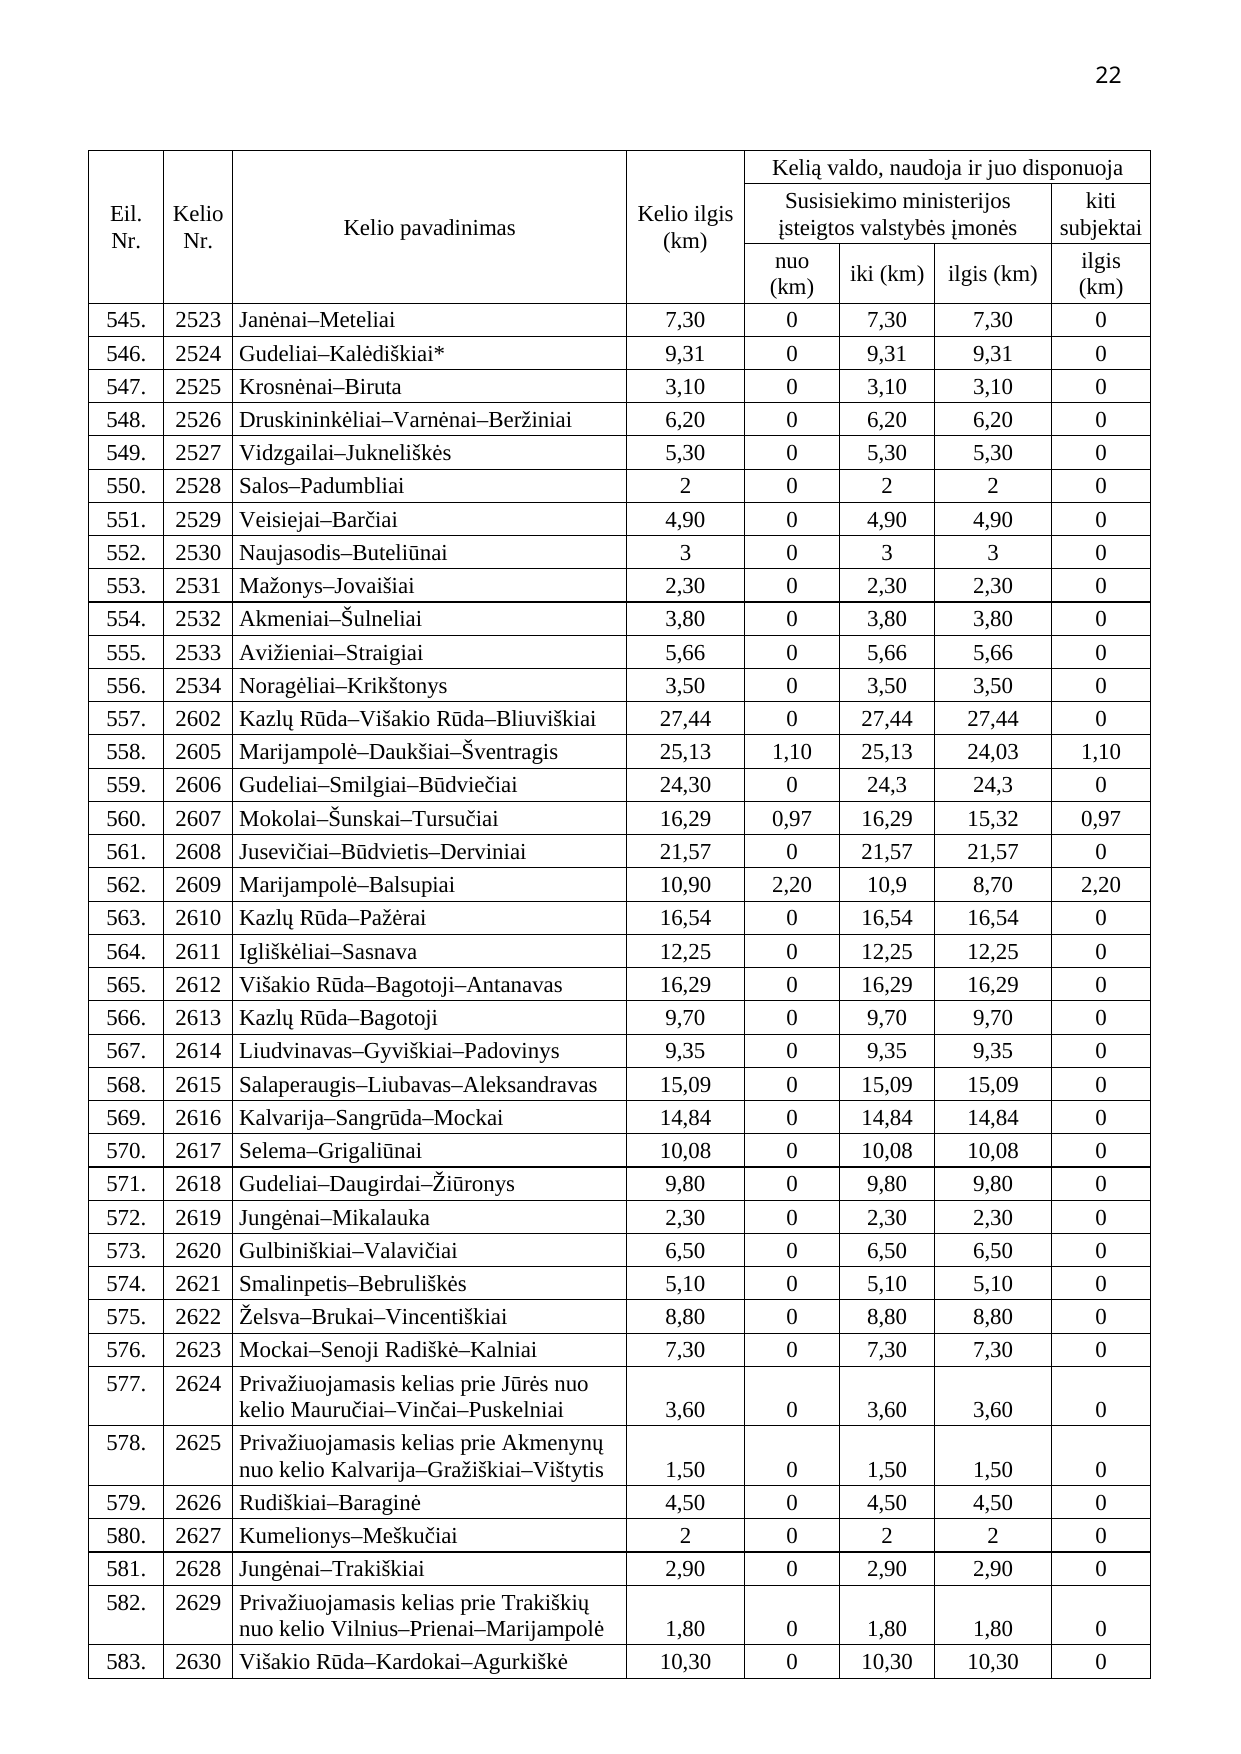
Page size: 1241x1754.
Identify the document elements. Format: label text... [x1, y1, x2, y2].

table_cell 3 [935, 536, 1051, 568]
table_cell 0 [1052, 304, 1150, 336]
table_cell 545. [89, 304, 163, 336]
table_cell 0 [745, 702, 839, 734]
table_cell 5,10 [935, 1267, 1051, 1299]
table_cell Krosnėnai–Biruta [233, 370, 626, 402]
table_cell 553. [89, 569, 163, 601]
table_cell 0 [1052, 603, 1150, 635]
table_cell 2624 [164, 1367, 232, 1425]
table_cell 2,30 [935, 1201, 1051, 1233]
table_cell 0 [745, 1267, 839, 1299]
table_cell 2 [840, 1519, 934, 1551]
table_cell 3 [840, 536, 934, 568]
table_cell 0 [1052, 1645, 1150, 1677]
table_cell 0 [745, 769, 839, 801]
table_cell 9,70 [935, 1001, 1051, 1033]
table_cell Jungėnai–Mikalauka [233, 1201, 626, 1233]
table_cell 0 [745, 1486, 839, 1518]
table_cell 2628 [164, 1553, 232, 1584]
table_cell 4,90 [935, 503, 1051, 535]
table_cell 9,70 [627, 1001, 744, 1033]
table_cell 0 [745, 304, 839, 336]
table_cell 0 [745, 935, 839, 967]
table_cell 0 [1052, 835, 1150, 867]
table_cell 0 [1052, 1334, 1150, 1366]
table_cell 546. [89, 337, 163, 369]
table_cell 2,90 [627, 1553, 744, 1584]
table_cell Kumelionys–Meškučiai [233, 1519, 626, 1551]
table_cell 25,13 [627, 735, 744, 768]
table_cell 2610 [164, 902, 232, 934]
table_cell Jungėnai–Trakiškiai [233, 1553, 626, 1584]
table_cell 581. [89, 1553, 163, 1584]
table_cell 2 [627, 1519, 744, 1551]
table_cell 2616 [164, 1101, 232, 1133]
table_cell 27,44 [627, 702, 744, 734]
table_cell Jusevičiai–Būdvietis–Derviniai [233, 835, 626, 867]
table_cell 0 [745, 1035, 839, 1067]
table_cell 557. [89, 702, 163, 734]
table_cell 577. [89, 1367, 163, 1425]
table_cell 4,90 [627, 503, 744, 535]
table_cell 1,10 [1052, 735, 1150, 768]
table_cell 3,50 [840, 669, 934, 701]
table_cell 0 [745, 1300, 839, 1332]
table_cell 5,10 [627, 1267, 744, 1299]
table_cell Gudeliai–Daugirdai–Žiūronys [233, 1168, 626, 1199]
table_cell 0 [1052, 503, 1150, 535]
table_cell 6,20 [840, 403, 934, 435]
table_cell 7,30 [627, 1334, 744, 1366]
table_cell Kazlų Rūda–Višakio Rūda–Bliuviškiai [233, 702, 626, 734]
table_cell 27,44 [840, 702, 934, 734]
table_cell 12,25 [840, 935, 934, 967]
table_cell 16,54 [840, 902, 934, 934]
table_cell 2622 [164, 1300, 232, 1332]
table_cell 16,54 [935, 902, 1051, 934]
table_cell 7,30 [935, 1334, 1051, 1366]
table_cell 2614 [164, 1035, 232, 1067]
table_cell 561. [89, 835, 163, 867]
table_cell 5,66 [935, 636, 1051, 668]
table_cell 0 [745, 503, 839, 535]
table_cell 0 [1052, 1001, 1150, 1033]
table_cell 24,30 [627, 769, 744, 801]
table_cell 6,50 [627, 1234, 744, 1266]
table_cell 2605 [164, 735, 232, 768]
table_cell 9,31 [840, 337, 934, 369]
table_cell 0 [745, 1201, 839, 1233]
table_cell 10,30 [935, 1645, 1051, 1677]
table_cell 551. [89, 503, 163, 535]
table_cell 0 [1052, 1035, 1150, 1067]
table_cell 2 [840, 470, 934, 502]
table_cell 575. [89, 1300, 163, 1332]
table_cell 0 [745, 1068, 839, 1100]
table_cell 9,35 [627, 1035, 744, 1067]
table_cell 2,30 [627, 569, 744, 601]
table_cell 0 [1052, 536, 1150, 568]
table_cell 0 [745, 1367, 839, 1425]
table_cell 14,84 [627, 1101, 744, 1133]
table_cell 3,50 [627, 669, 744, 701]
table_cell Susisiekimo ministerijos įsteigtos valstybės įmonės [745, 184, 1051, 243]
table_cell 0 [745, 669, 839, 701]
table_cell 2534 [164, 669, 232, 701]
table_cell 0 [1052, 1134, 1150, 1166]
table_cell 2,90 [935, 1553, 1051, 1584]
table_cell 0 [745, 636, 839, 668]
table_cell 562. [89, 868, 163, 901]
table_header Kelią valdo, naudoja ir juo disponuoja [745, 151, 1150, 183]
table_cell 0 [1052, 1101, 1150, 1133]
table_cell Liudvinavas–Gyviškiai–Padovinys [233, 1035, 626, 1067]
table_cell 2612 [164, 968, 232, 1000]
table_cell 565. [89, 968, 163, 1000]
table_cell Selema–Grigaliūnai [233, 1134, 626, 1166]
table_cell 0 [1052, 702, 1150, 734]
table_cell 2625 [164, 1426, 232, 1485]
table_cell 2630 [164, 1645, 232, 1677]
table_cell ilgis (km) [935, 244, 1051, 302]
table_header Eil. Nr. [89, 151, 163, 302]
table_cell 4,90 [840, 503, 934, 535]
table_cell 2617 [164, 1134, 232, 1166]
table_cell 567. [89, 1035, 163, 1067]
table_cell Rudiškiai–Baraginė [233, 1486, 626, 1518]
table_cell 0 [745, 1334, 839, 1366]
table_cell 558. [89, 735, 163, 768]
table_cell 0 [745, 968, 839, 1000]
table_cell 2524 [164, 337, 232, 369]
table_cell 0 [1052, 1367, 1150, 1425]
table_cell 0 [745, 1553, 839, 1584]
table_cell 2,30 [840, 569, 934, 601]
table_cell 0 [1052, 1553, 1150, 1584]
table_cell 579. [89, 1486, 163, 1518]
table_cell 21,57 [840, 835, 934, 867]
table_cell Vidzgailai–Jukneliškės [233, 436, 626, 468]
table_cell 6,50 [935, 1234, 1051, 1266]
table_cell 3,80 [935, 603, 1051, 635]
table_cell 580. [89, 1519, 163, 1551]
table_cell 0 [1052, 1267, 1150, 1299]
table_cell 15,09 [935, 1068, 1051, 1100]
table_cell Gulbiniškiai–Valavičiai [233, 1234, 626, 1266]
table_cell 2 [935, 1519, 1051, 1551]
table_cell 559. [89, 769, 163, 801]
table_cell Marijampolė–Balsupiai [233, 868, 626, 901]
table_cell kiti subjektai [1052, 184, 1150, 243]
table_cell 0 [745, 1426, 839, 1485]
table_cell 2606 [164, 769, 232, 801]
table_cell 10,90 [627, 868, 744, 901]
table_cell 16,29 [627, 802, 744, 834]
table_cell Privažiuojamasis kelias prie Akmenynų nuo kelio Kalvarija–Gražiškiai–Vištytis [233, 1426, 626, 1485]
table_cell 568. [89, 1068, 163, 1100]
table_cell Janėnai–Meteliai [233, 304, 626, 336]
table_cell 566. [89, 1001, 163, 1033]
table_cell 2629 [164, 1586, 232, 1644]
table_cell 1,10 [745, 735, 839, 768]
table_cell 5,30 [840, 436, 934, 468]
table_cell nuo (km) [745, 244, 839, 302]
table_cell Veisiejai–Barčiai [233, 503, 626, 535]
table_cell 0 [745, 569, 839, 601]
table_cell 15,32 [935, 802, 1051, 834]
table_cell 2626 [164, 1486, 232, 1518]
table_cell 2,30 [627, 1201, 744, 1233]
table_cell 12,25 [627, 935, 744, 967]
table_cell 0 [1052, 1519, 1150, 1551]
table_cell 3,80 [840, 603, 934, 635]
table_cell 16,29 [935, 968, 1051, 1000]
table_header Kelio ilgis (km) [627, 151, 744, 302]
table_cell 2531 [164, 569, 232, 601]
table_cell 563. [89, 902, 163, 934]
table_cell Privažiuojamasis kelias prie Jūrės nuo kelio Mauručiai–Vinčai–Puskelniai [233, 1367, 626, 1425]
table_cell 0 [745, 1101, 839, 1133]
table_cell 2,30 [935, 569, 1051, 601]
table_cell 3 [627, 536, 744, 568]
table_cell 2620 [164, 1234, 232, 1266]
table_cell 5,10 [840, 1267, 934, 1299]
table_cell 0 [745, 1168, 839, 1199]
table_cell 0 [745, 436, 839, 468]
table_cell 1,80 [627, 1586, 744, 1644]
table_cell 572. [89, 1201, 163, 1233]
table_header Kelio Nr. [164, 151, 232, 302]
table_cell 3,60 [935, 1367, 1051, 1425]
table_cell 2530 [164, 536, 232, 568]
table_cell 24,03 [935, 735, 1051, 768]
table_cell 570. [89, 1134, 163, 1166]
table_cell 7,30 [627, 304, 744, 336]
table_cell 0 [745, 470, 839, 502]
table_cell 0,97 [745, 802, 839, 834]
table_cell 548. [89, 403, 163, 435]
table_cell 10,08 [840, 1134, 934, 1166]
table_cell 560. [89, 802, 163, 834]
table_cell 1,50 [627, 1426, 744, 1485]
table_cell 5,30 [935, 436, 1051, 468]
table_cell Druskininkėliai–Varnėnai–Beržiniai [233, 403, 626, 435]
table_cell 2609 [164, 868, 232, 901]
table_cell 0 [745, 403, 839, 435]
table_cell 3,60 [627, 1367, 744, 1425]
table_cell 2627 [164, 1519, 232, 1551]
table_cell 576. [89, 1334, 163, 1366]
table_cell 2523 [164, 304, 232, 336]
table_cell 0 [1052, 935, 1150, 967]
table_cell 0 [1052, 1234, 1150, 1266]
table_cell 555. [89, 636, 163, 668]
table_cell Kazlų Rūda–Bagotoji [233, 1001, 626, 1033]
table_cell 0 [745, 1001, 839, 1033]
table_cell 7,30 [840, 304, 934, 336]
table_cell 6,20 [627, 403, 744, 435]
table_cell 0 [745, 902, 839, 934]
table_cell 3,10 [627, 370, 744, 402]
table_cell 0 [745, 1234, 839, 1266]
table_cell 554. [89, 603, 163, 635]
table_cell 5,30 [627, 436, 744, 468]
table_cell 4,50 [627, 1486, 744, 1518]
table_cell 0 [1052, 1486, 1150, 1518]
table_cell 14,84 [840, 1101, 934, 1133]
table_cell iki (km) [840, 244, 934, 302]
table_cell 0 [1052, 636, 1150, 668]
table_cell Igliškėliai–Sasnava [233, 935, 626, 967]
table_cell 9,31 [627, 337, 744, 369]
table_cell 0 [1052, 1426, 1150, 1485]
table_cell 2623 [164, 1334, 232, 1366]
table_cell 10,30 [840, 1645, 934, 1677]
table_cell 0 [1052, 769, 1150, 801]
table_cell 5,66 [840, 636, 934, 668]
table_cell 0 [1052, 403, 1150, 435]
table_cell 15,09 [840, 1068, 934, 1100]
table_cell 0 [745, 603, 839, 635]
table_cell Akmeniai–Šulneliai [233, 603, 626, 635]
table_cell 4,50 [935, 1486, 1051, 1518]
table_cell 0 [745, 1134, 839, 1166]
table_cell Mockai–Senoji Radiškė–Kalniai [233, 1334, 626, 1366]
table_cell 2621 [164, 1267, 232, 1299]
table_cell Višakio Rūda–Kardokai–Agurkiškė [233, 1645, 626, 1677]
table_cell 0 [1052, 436, 1150, 468]
table_cell 0 [1052, 968, 1150, 1000]
table_cell 9,31 [935, 337, 1051, 369]
table_cell 0 [1052, 337, 1150, 369]
table_cell Naujasodis–Buteliūnai [233, 536, 626, 568]
table_cell 552. [89, 536, 163, 568]
table_cell 8,70 [935, 868, 1051, 901]
table_cell 2532 [164, 603, 232, 635]
table_cell 9,80 [840, 1168, 934, 1199]
table_cell 0 [1052, 1300, 1150, 1332]
table_cell 0 [1052, 1201, 1150, 1233]
table_cell 21,57 [935, 835, 1051, 867]
table_cell 2602 [164, 702, 232, 734]
table_cell 21,57 [627, 835, 744, 867]
table_cell 2,30 [840, 1201, 934, 1233]
table_cell 1,50 [840, 1426, 934, 1485]
table_cell 3,10 [935, 370, 1051, 402]
table_cell 10,08 [935, 1134, 1051, 1166]
table_cell 0 [1052, 1068, 1150, 1100]
table_cell 16,54 [627, 902, 744, 934]
table_cell 2533 [164, 636, 232, 668]
table_cell 4,50 [840, 1486, 934, 1518]
table_header Kelio pavadinimas [233, 151, 626, 302]
table_cell 2607 [164, 802, 232, 834]
table_cell ilgis (km) [1052, 244, 1150, 302]
table_cell 9,35 [840, 1035, 934, 1067]
table_cell 2 [627, 470, 744, 502]
table_cell Kalvarija–Sangrūda–Mockai [233, 1101, 626, 1133]
table_cell 16,29 [840, 968, 934, 1000]
table_cell 2615 [164, 1068, 232, 1100]
table_cell 3,50 [935, 669, 1051, 701]
table_cell Smalinpetis–Bebruliškės [233, 1267, 626, 1299]
table_cell 15,09 [627, 1068, 744, 1100]
table_cell 564. [89, 935, 163, 967]
table_cell Salaperaugis–Liubavas–Aleksandravas [233, 1068, 626, 1100]
table_cell 0 [745, 1645, 839, 1677]
table_cell 2527 [164, 436, 232, 468]
table_cell 573. [89, 1234, 163, 1266]
table_cell Avižieniai–Straigiai [233, 636, 626, 668]
table_cell 2,20 [1052, 868, 1150, 901]
table_cell 0 [745, 370, 839, 402]
table_cell 549. [89, 436, 163, 468]
table_cell 10,9 [840, 868, 934, 901]
table_cell Salos–Padumbliai [233, 470, 626, 502]
table_cell 574. [89, 1267, 163, 1299]
table_cell 2 [935, 470, 1051, 502]
table_cell 10,30 [627, 1645, 744, 1677]
table_cell Mažonys–Jovaišiai [233, 569, 626, 601]
table_cell Noragėliai–Krikštonys [233, 669, 626, 701]
table_cell 12,25 [935, 935, 1051, 967]
table_cell 9,80 [935, 1168, 1051, 1199]
table_cell 5,66 [627, 636, 744, 668]
table_cell 27,44 [935, 702, 1051, 734]
table_cell 0,97 [1052, 802, 1150, 834]
table_cell 1,80 [840, 1586, 934, 1644]
table_cell 8,80 [935, 1300, 1051, 1332]
table_cell 3,60 [840, 1367, 934, 1425]
table_cell 0 [1052, 370, 1150, 402]
table_cell 571. [89, 1168, 163, 1199]
table_cell 3,80 [627, 603, 744, 635]
table_cell 0 [745, 1586, 839, 1644]
table_cell Gudeliai–Smilgiai–Būdviečiai [233, 769, 626, 801]
table_cell 9,80 [627, 1168, 744, 1199]
table_cell 583. [89, 1645, 163, 1677]
table_cell 569. [89, 1101, 163, 1133]
table_cell 24,3 [935, 769, 1051, 801]
table_cell 0 [1052, 1586, 1150, 1644]
table_cell 14,84 [935, 1101, 1051, 1133]
table_cell 2528 [164, 470, 232, 502]
table_cell 0 [1052, 669, 1150, 701]
table_cell 2613 [164, 1001, 232, 1033]
table_cell 556. [89, 669, 163, 701]
table_cell 8,80 [627, 1300, 744, 1332]
table_cell 3,10 [840, 370, 934, 402]
table_cell Privažiuojamasis kelias prie Trakiškių nuo kelio Vilnius–Prienai–Marijampolė [233, 1586, 626, 1644]
table_cell 7,30 [935, 304, 1051, 336]
table_cell Kazlų Rūda–Pažėrai [233, 902, 626, 934]
table_cell Marijampolė–Daukšiai–Šventragis [233, 735, 626, 768]
table_cell 9,35 [935, 1035, 1051, 1067]
table_cell 0 [745, 835, 839, 867]
table_cell Višakio Rūda–Bagotoji–Antanavas [233, 968, 626, 1000]
table_cell 2529 [164, 503, 232, 535]
table_cell 578. [89, 1426, 163, 1485]
table_cell 2611 [164, 935, 232, 967]
table_cell 0 [1052, 470, 1150, 502]
table_cell 2,20 [745, 868, 839, 901]
table_cell 6,50 [840, 1234, 934, 1266]
table_cell 16,29 [840, 802, 934, 834]
table_cell 0 [745, 536, 839, 568]
table_cell 0 [745, 337, 839, 369]
table_cell 16,29 [627, 968, 744, 1000]
table_cell 2,90 [840, 1553, 934, 1584]
table_cell 24,3 [840, 769, 934, 801]
table_cell 0 [1052, 1168, 1150, 1199]
table_cell 2608 [164, 835, 232, 867]
table_cell 10,08 [627, 1134, 744, 1166]
table_cell Mokolai–Šunskai–Tursučiai [233, 802, 626, 834]
table_cell 0 [1052, 569, 1150, 601]
table_cell Želsva–Brukai–Vincentiškiai [233, 1300, 626, 1332]
table_cell 2619 [164, 1201, 232, 1233]
table_cell 9,70 [840, 1001, 934, 1033]
table_cell 7,30 [840, 1334, 934, 1366]
table_cell 1,80 [935, 1586, 1051, 1644]
table_cell 0 [1052, 902, 1150, 934]
table_cell 582. [89, 1586, 163, 1644]
table_cell 547. [89, 370, 163, 402]
table_cell 2618 [164, 1168, 232, 1199]
table_cell 2525 [164, 370, 232, 402]
table_cell 2526 [164, 403, 232, 435]
table_cell 1,50 [935, 1426, 1051, 1485]
table_cell 0 [745, 1519, 839, 1551]
table_cell 8,80 [840, 1300, 934, 1332]
table_cell 550. [89, 470, 163, 502]
table_cell 6,20 [935, 403, 1051, 435]
table_cell Gudeliai–Kalėdiškiai* [233, 337, 626, 369]
table_cell 25,13 [840, 735, 934, 768]
